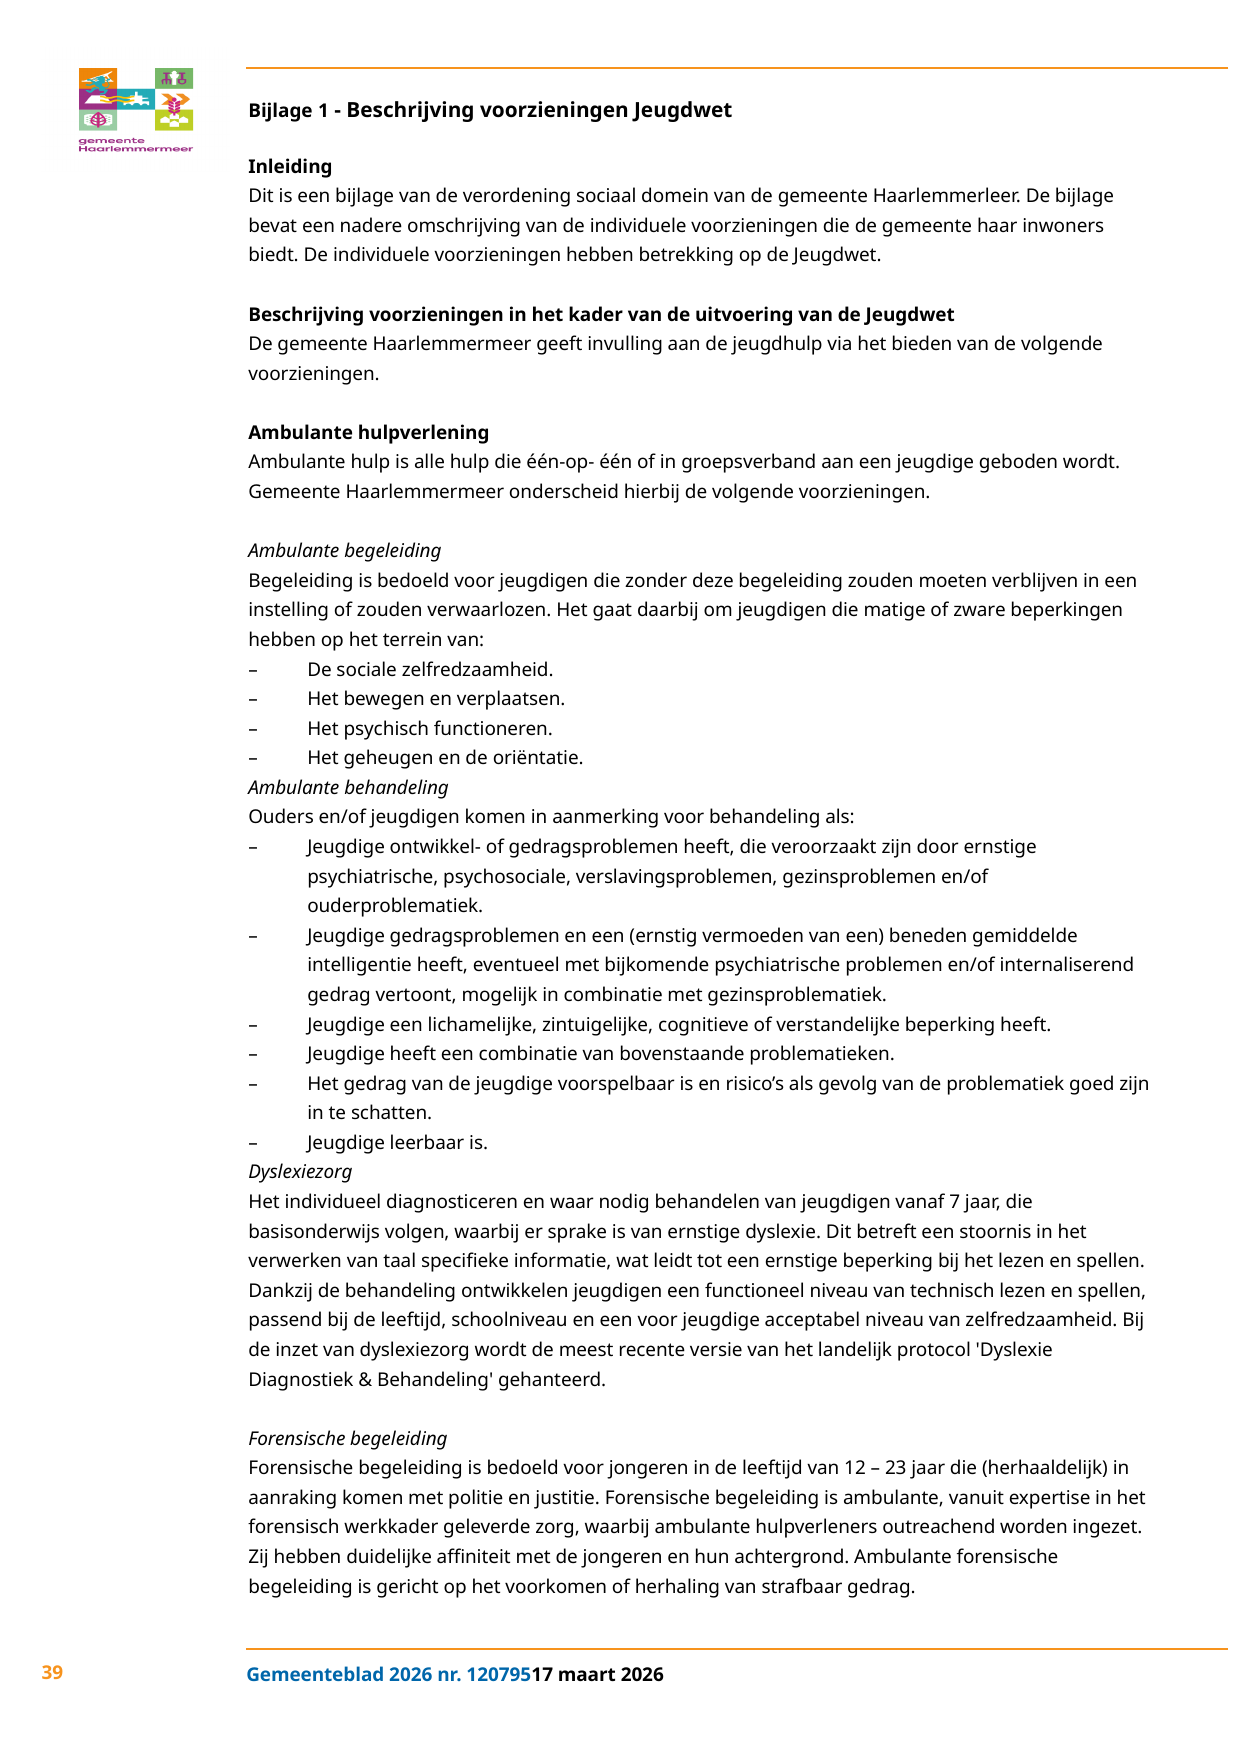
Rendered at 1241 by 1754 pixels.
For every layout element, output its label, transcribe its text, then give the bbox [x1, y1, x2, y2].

text Inleiding [248, 153, 1152, 179]
picture [41, 47, 231, 172]
text Ambulante hulpverlening [248, 419, 1152, 445]
text Het individueel diagnosticeren en waar nodig behandelen van jeugdigen vanaf 7 jaar, die basisonderwijs volgen, waarbij er sprake is van ernstige dyslexie. Dit betreft een stoornis in het verwerken van taal specifieke informatie, wat leidt tot een ernstige beperking bij het lezen en spellen. Dankzij de behandeling ontwikkelen jeugdigen een functioneel niveau van technisch lezen en spellen, passend bij de leeftijd, schoolniveau en een voor jeugdige acceptabel niveau van zelfredzaamheid. Bij de inzet van dyslexiezorg wordt de meest recente versie van het landelijk protocol 'Dyslexie Diagnostiek & Behandeling' gehanteerd. [248, 1188, 1152, 1392]
list Jeugdige ontwikkel- of gedragsproblemen heeft, die veroorzaakt zijn door ernstige psychiatrische, psychosociale, verslavingsproblemen, gezinsproblemen en/of ouderproblematiek. [248, 833, 1152, 918]
list Jeugdige heeft een combinatie van bovenstaande problematieken. [248, 1040, 1152, 1066]
text Ambulante hulp is alle hulp die één-op- één of in groepsverband aan een jeugdige geboden wordt. Gemeente Haarlemmermeer onderscheid hierbij de volgende voorzieningen. [248, 449, 1152, 504]
list Het geheugen en de oriëntatie. [248, 744, 1152, 770]
text Dit is een bijlage van de verordening sociaal domein van de gemeente Haarlemmerleer. De bijlage bevat een nadere omschrijving van de individuele voorzieningen die de gemeente haar inwoners biedt. De individuele voorzieningen hebben betrekking op de Jeugdwet. [248, 182, 1152, 267]
list De sociale zelfredzaamheid. [248, 656, 1152, 682]
text Dyslexiezorg [248, 1159, 1152, 1184]
text Ouders en/of jeugdigen komen in aanmerking voor behandeling als: [248, 804, 1152, 829]
text Forensische begeleiding [248, 1425, 1152, 1451]
list Het bewegen en verplaatsen. [248, 685, 1152, 711]
list Jeugdige gedragsproblemen en een (ernstig vermoeden van een) beneden gemiddelde intelligentie heeft, eventueel met bijkomende psychiatrische problemen en/of internaliserend gedrag vertoont, mogelijk in combinatie met gezinsproblematiek. [248, 922, 1152, 1007]
text Forensische begeleiding is bedoeld voor jongeren in de leeftijd van 12 – 23 jaar die (herhaaldelijk) in aanraking komen met politie en justitie. Forensische begeleiding is ambulante, vanuit expertise in het forensisch werkkader geleverde zorg, waarbij ambulante hulpverleners outreachend worden ingezet. Zij hebben duidelijke affiniteit met de jongeren en hun achtergrond. Ambulante forensische begeleiding is gericht op het voorkomen of herhaling van strafbaar gedrag. [248, 1454, 1152, 1599]
text Begeleiding is bedoeld voor jeugdigen die zonder deze begeleiding zouden moeten verblijven in een instelling of zouden verwaarlozen. Het gaat daarbij om jeugdigen die matige of zware beperkingen hebben op het terrein van: [248, 567, 1152, 652]
list Het psychisch functioneren. [248, 715, 1152, 741]
text Bijlage 1 - Beschrijving voorzieningen Jeugdwet [248, 95, 1152, 123]
text Beschrijving voorzieningen in het kader van de uitvoering van de Jeugdwet [248, 301, 1152, 327]
list Het gedrag van de jeugdige voorspelbaar is en risico’s als gevolg van de problematiek goed zijn in te schatten. [248, 1070, 1152, 1125]
text Ambulante behandeling [248, 774, 1152, 800]
list Jeugdige leerbaar is. [248, 1129, 1152, 1155]
text Ambulante begeleiding [248, 537, 1152, 563]
list Jeugdige een lichamelijke, zintuigelijke, cognitieve of verstandelijke beperking heeft. [248, 1011, 1152, 1037]
text De gemeente Haarlemmermeer geeft invulling aan de jeugdhulp via het bieden van de volgende voorzieningen. [248, 330, 1152, 386]
